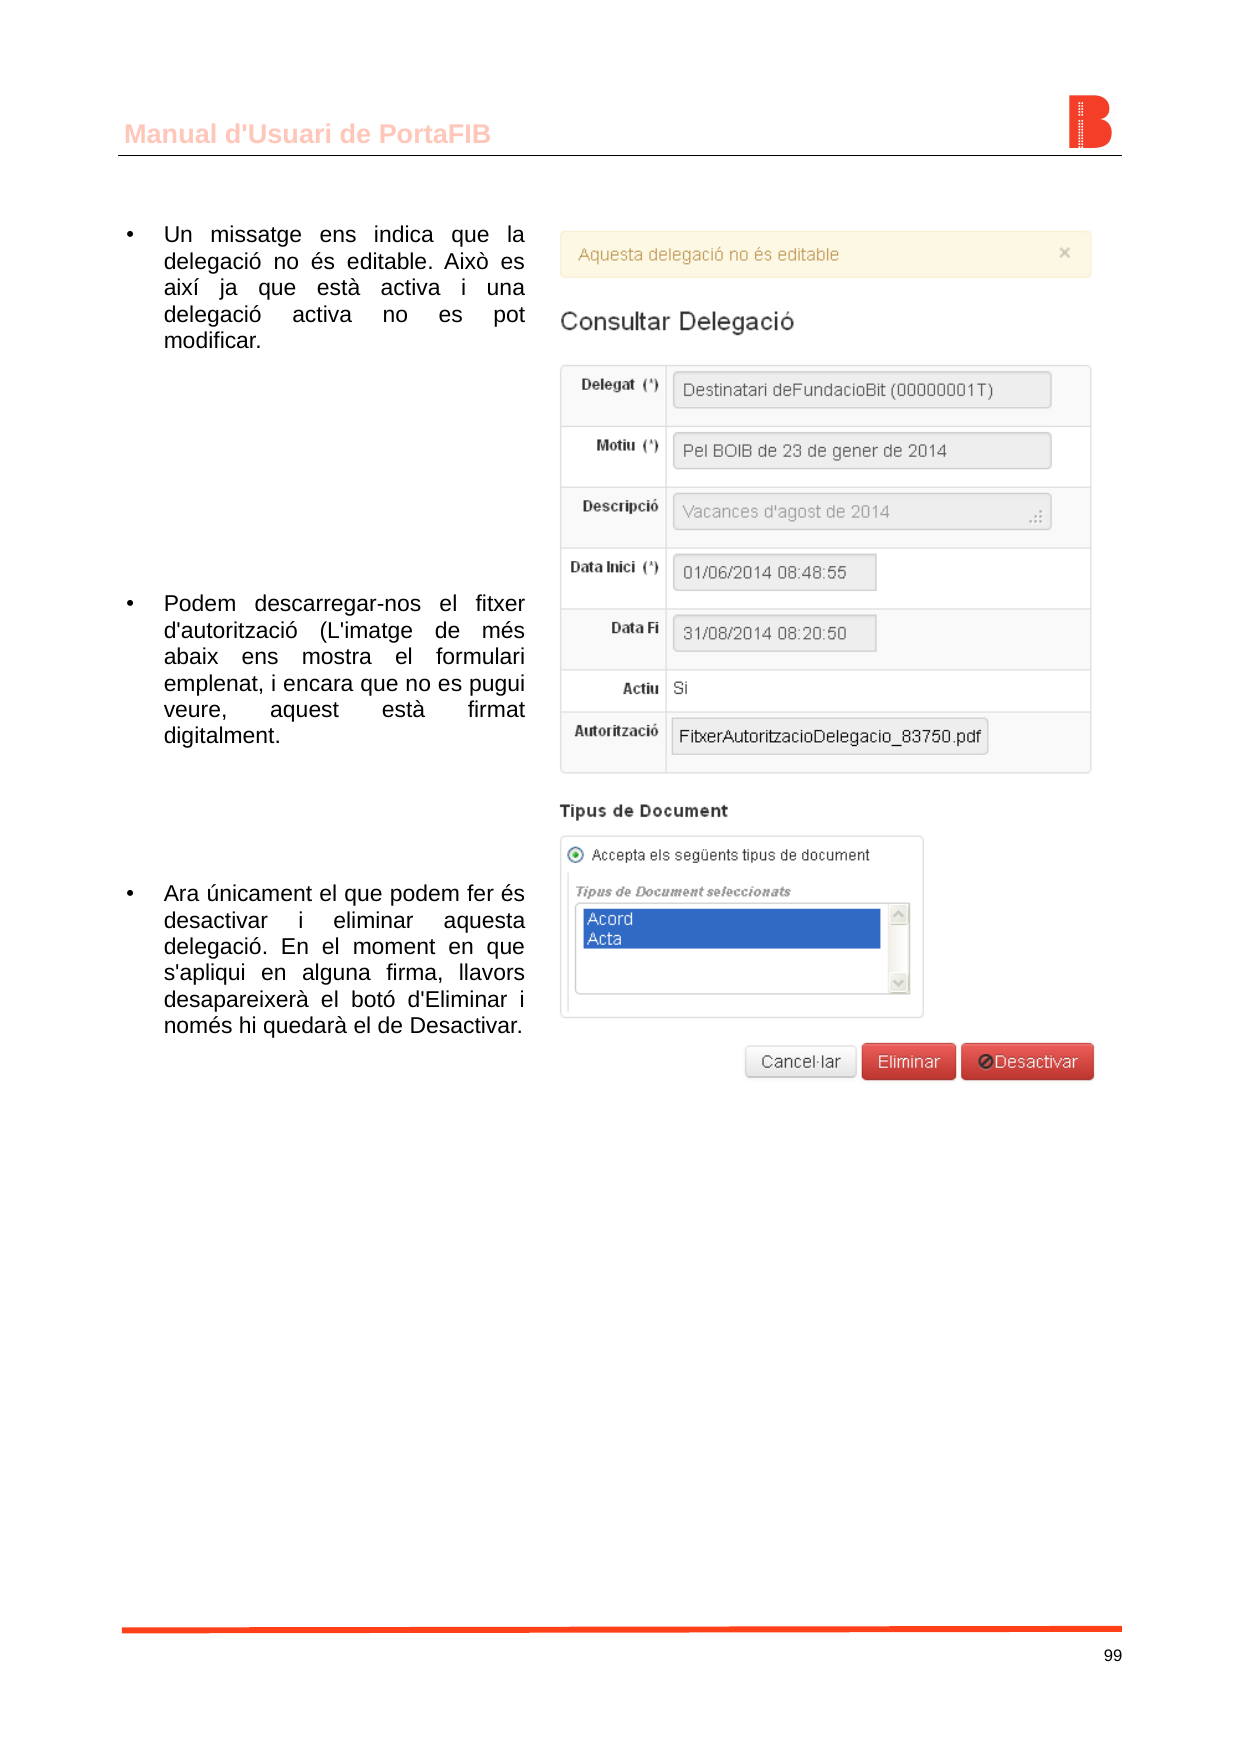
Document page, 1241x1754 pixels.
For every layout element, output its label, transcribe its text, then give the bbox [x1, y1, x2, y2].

table_header [531, 216, 1122, 1097]
picture [544, 221, 1109, 1089]
picture [1063, 94, 1117, 150]
table_header Un missatge ens indica que la delegació no és editable. Això es així ja que està activa i una delegació activa no es pot modificar. Podem descarregar-nos el fitxer d'autorització (L'imatge de més abaix ens mostra el formulari emplenat, i encara que no es pugui veure, aquest està firmat digitalment. Ara únicament el que podem fer és desactivar i eliminar aquesta delegació. En el moment en que s'apliqui en alguna firma, llavors desapareixerà el botó d'Eliminar i només hi quedarà el de Desactivar. [118, 216, 531, 1097]
